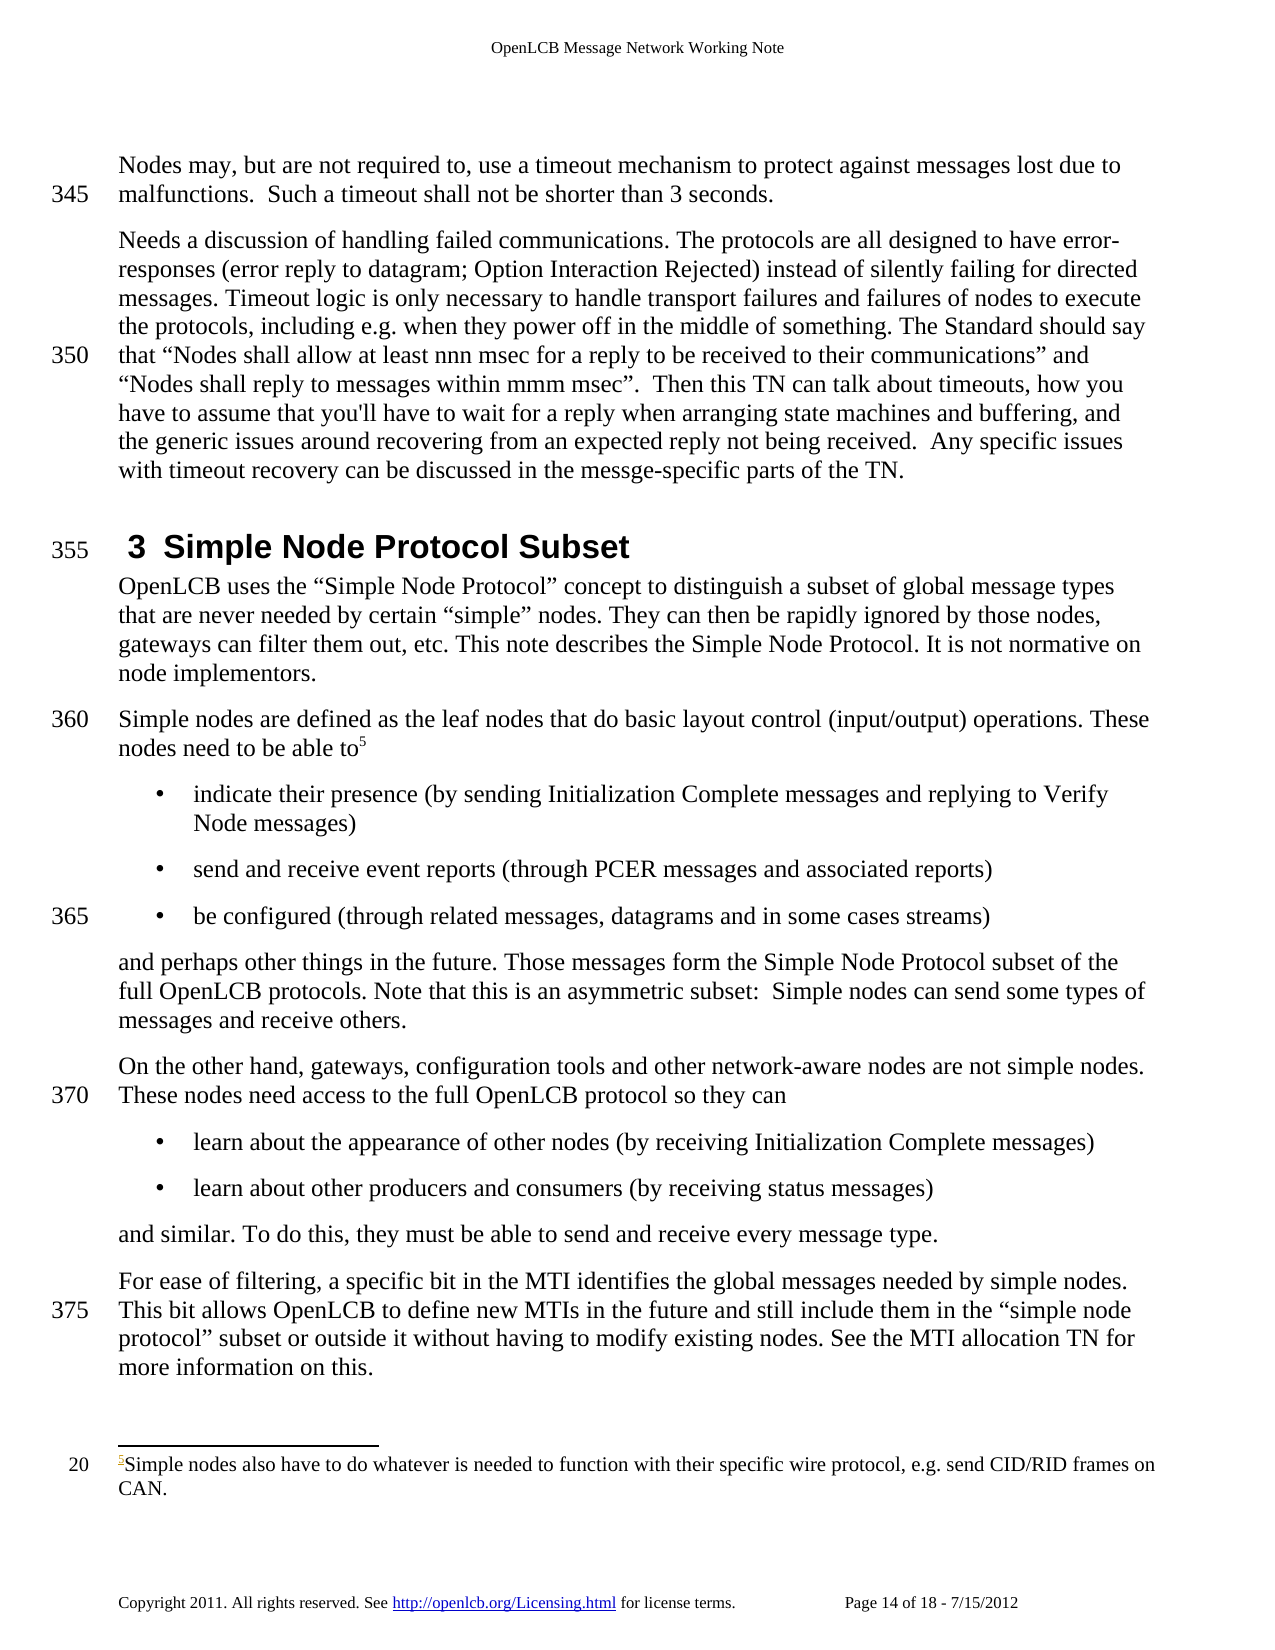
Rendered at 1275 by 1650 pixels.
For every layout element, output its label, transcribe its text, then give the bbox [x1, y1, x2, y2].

list indicate their presence (by sending Initialization Complete messages and replying to Verify Node messages) [156, 779, 1157, 837]
list send and receive event reports (through PCER messages and associated reports) [156, 854, 1157, 883]
text Simple nodes are defined as the leaf nodes that do basic layout control (input/output) operations. These nodes need to be able to [118, 704, 1157, 762]
text On the other hand, gateways, configuration tools and other network-aware nodes are not simple nodes. These nodes need access to the full OpenLCB protocol so they can [118, 1051, 1157, 1109]
text For ease of filtering, a specific bit in the MTI identifies the global messages needed by simple nodes. This bit allows OpenLCB to define new MTIs in the future and still include them in the “simple node protocol” subset or outside it without having to modify existing nodes. See the MTI allocation TN for more information on this. [118, 1266, 1157, 1381]
list learn about the appearance of other nodes (by receiving Initialization Complete messages) [156, 1127, 1157, 1155]
list learn about other producers and consumers (by receiving status messages) [156, 1173, 1157, 1202]
text and similar. To do this, they must be able to send and receive every message type. [118, 1219, 1157, 1248]
text OpenLCB uses the “Simple Node Protocol” concept to distinguish a subset of global message types that are never needed by certain “simple” nodes. They can then be rapidly ignored by those nodes, gateways can filter them out, etc. This note describes the Simple Node Protocol. It is not normative on node implementors. [118, 571, 1157, 686]
text and perhaps other things in the future. Those messages form the Simple Node Protocol subset of the full OpenLCB protocols. Note that this is an asymmetric subset: Simple nodes can send some types of messages and receive others. [118, 947, 1157, 1034]
text Nodes may, but are not required to, use a timeout mechanism to protect against messages lost due to malfunctions. Such a timeout shall not be shorter than 3 seconds. [118, 150, 1157, 207]
list be configured (through related messages, datagrams and in some cases streams) [156, 901, 1157, 930]
text Needs a discussion of handling failed communications. The protocols are all designed to have error-responses (error reply to datagram; Option Interaction Rejected) instead of silently failing for directed messages. Timeout logic is only necessary to handle transport failures and failures of nodes to execute the protocols, including e.g. when they power off in the middle of something. The Standard should say that “Nodes shall allow at least nnn msec for a reply to be received to their communications” and “Nodes shall reply to messages within mmm msec”. Then this TN can talk about timeouts, how you have to assume that you'll have to wait for a reply when arranging state machines and buffering, and the generic issues around recovering from an expected reply not being received. Any specific issues with timeout recovery can be discussed in the messge-specific parts of the TN. [118, 225, 1157, 484]
subtitle Simple Node Protocol Subset [118, 527, 1157, 565]
text Simple nodes also have to do whatever is needed to function with their specific wire protocol, e.g. send CID/RID frames on CAN. [118, 1452, 1157, 1500]
